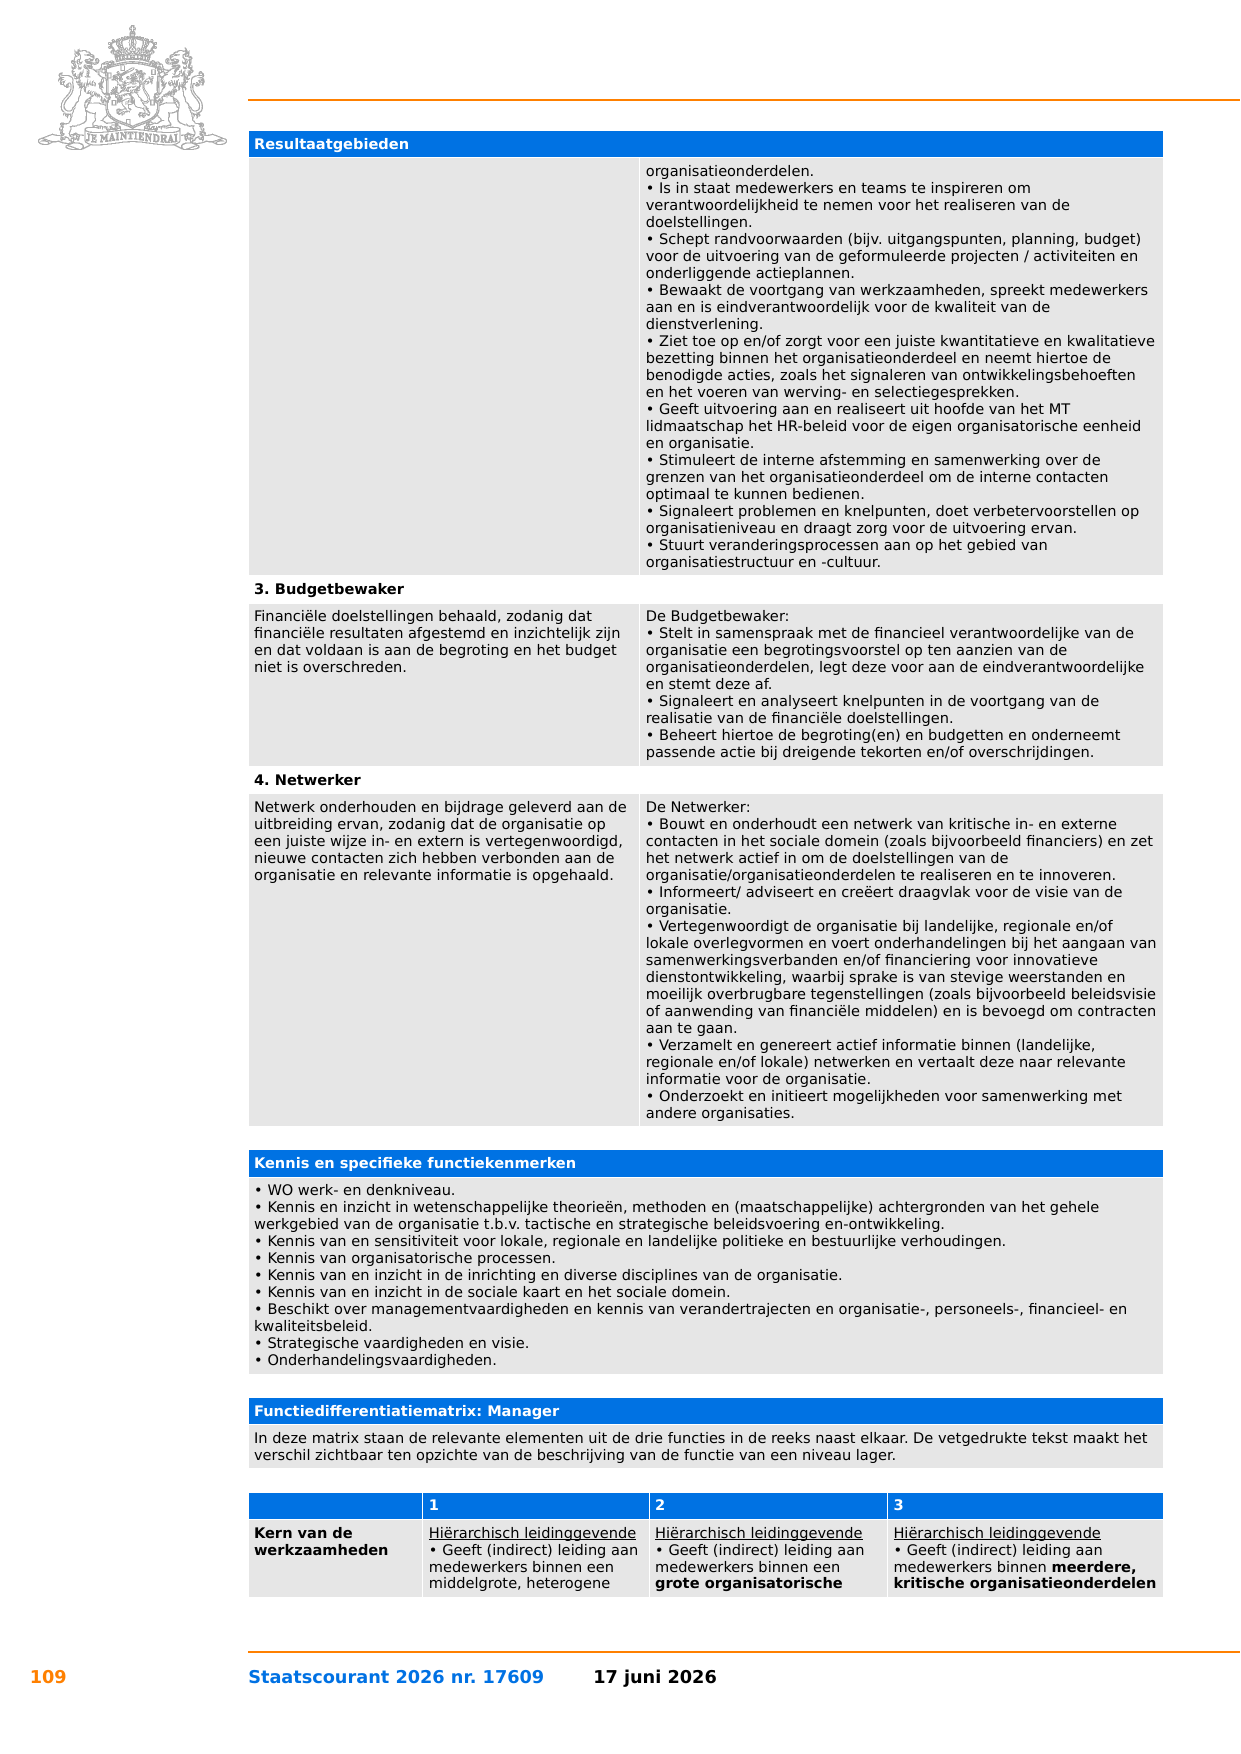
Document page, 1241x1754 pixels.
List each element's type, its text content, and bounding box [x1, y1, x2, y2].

table_cell Financiële doelstellingen behaald, zodanig dat financiële resultaten afgestemd en inzichtelijk zijn en dat voldaan is aan de begroting en het budget niet is overschreden. [249, 604, 639, 766]
table_cell Kern van de werkzaamheden [249, 1520, 422, 1597]
table_header 3 [888, 1493, 1163, 1519]
table_cell • WO werk- en denkniveau. • Kennis en inzicht in wetenschappelijke theorieën, methoden en (maatschappelijke) achtergronden van het gehele werkgebied van de organisatie t.b.v. tactische en strategische beleidsvoering en-ontwikkeling. • Kennis van en sensitiviteit voor lokale, regionale en landelijke politieke en bestuurlijke verhoudingen. • Kennis van organisatorische processen. • Kennis van en inzicht in de inrichting en diverse disciplines van de organisatie. • Kennis van en inzicht in de sociale kaart en het sociale domein. • Beschikt over managementvaardigheden en kennis van verandertrajecten en organisatie-, personeels-, financieel- en kwaliteitsbeleid. • Strategische vaardigheden en visie. • Onderhandelingsvaardigheden. [249, 1178, 1163, 1374]
table_header Resultaatgebieden [249, 131, 1163, 157]
table_cell De Netwerker: • Bouwt en onderhoudt een netwerk van kritische in- en externe contacten in het sociale domein (zoals bijvoorbeeld financiers) en zet het netwerk actief in om de doelstellingen van de organisatie/organisatieonderdelen te realiseren en te innoveren. • Informeert/ adviseert en creëert draagvlak voor de visie van de organisatie. • Vertegenwoordigt de organisatie bij landelijke, regionale en/of lokale overlegvormen en voert onderhandelingen bij het aangaan van samenwerkingsverbanden en/of financiering voor innovatieve dienstontwikkeling, waarbij sprake is van stevige weerstanden en moeilijk overbrugbare tegenstellingen (zoals bijvoorbeeld beleidsvisie of aanwending van financiële middelen) en is bevoegd om contracten aan te gaan. • Verzamelt en genereert actief informatie binnen (landelijke, regionale en/of lokale) netwerken en vertaalt deze naar relevante informatie voor de organisatie. • Onderzoekt en initieert mogelijkheden voor samenwerking met andere organisaties. [640, 794, 1163, 1126]
table_cell 3. Budgetbewaker [249, 576, 1163, 603]
table_header Functiedifferentiatiematrix: Manager [249, 1398, 1163, 1424]
table_cell Hiërarchisch leidinggevende • Geeft (indirect) leiding aan medewerkers binnen een middelgrote, heterogene [423, 1520, 649, 1597]
table_cell Netwerk onderhouden en bijdrage geleverd aan de uitbreiding ervan, zodanig dat de organisatie op een juiste wijze in- en extern is vertegenwoordigd, nieuwe contacten zich hebben verbonden aan de organisatie en relevante informatie is opgehaald. [249, 794, 639, 1126]
table_cell De Budgetbewaker: • Stelt in samenspraak met de financieel verantwoordelijke van de organisatie een begrotingsvoorstel op ten aanzien van de organisatieonderdelen, legt deze voor aan de eindverantwoordelijke en stemt deze af. • Signaleert en analyseert knelpunten in de voortgang van de realisatie van de financiële doelstellingen. • Beheert hiertoe de begroting(en) en budgetten en onderneemt passende actie bij dreigende tekorten en/of overschrijdingen. [640, 604, 1163, 766]
table_cell In deze matrix staan de relevante elementen uit de drie functies in de reeks naast elkaar. De vetgedrukte tekst maakt het verschil zichtbaar ten opzichte van de beschrijving van de functie van een niveau lager. [249, 1425, 1163, 1468]
table_header Kennis en specifieke functiekenmerken [249, 1150, 1163, 1177]
table_cell Hiërarchisch leidinggevende • Geeft (indirect) leiding aan medewerkers binnen een grote organisatorische [650, 1520, 887, 1597]
table_cell 4. Netwerker [249, 767, 1163, 793]
table_header [249, 1493, 422, 1519]
table_header 1 [423, 1493, 649, 1519]
table_cell organisatieonderdelen. • Is in staat medewerkers en teams te inspireren om verantwoordelijkheid te nemen voor het realiseren van de doelstellingen. • Schept randvoorwaarden (bijv. uitgangspunten, planning, budget) voor de uitvoering van de geformuleerde projecten / activiteiten en onderliggende actieplannen. • Bewaakt de voortgang van werkzaamheden, spreekt medewerkers aan en is eindverantwoordelijk voor de kwaliteit van de dienstverlening. • Ziet toe op en/of zorgt voor een juiste kwantitatieve en kwalitatieve bezetting binnen het organisatieonderdeel en neemt hiertoe de benodigde acties, zoals het signaleren van ontwikkelingsbehoeften en het voeren van werving- en selectiegesprekken. • Geeft uitvoering aan en realiseert uit hoofde van het MT lidmaatschap het HR-beleid voor de eigen organisatorische eenheid en organisatie. • Stimuleert de interne afstemming en samenwerking over de grenzen van het organisatieonderdeel om de interne contacten optimaal te kunnen bedienen. • Signaleert problemen en knelpunten, doet verbetervoorstellen op organisatieniveau en draagt zorg voor de uitvoering ervan. • Stuurt veranderingsprocessen aan op het gebied van organisatiestructuur en -cultuur. [640, 158, 1163, 575]
table_cell Hiërarchisch leidinggevende • Geeft (indirect) leiding aan medewerkers binnen meerdere, kritische organisatieonderdelen [888, 1520, 1163, 1597]
table_cell [249, 158, 639, 575]
table_header 2 [650, 1493, 887, 1519]
picture [38, 25, 227, 150]
